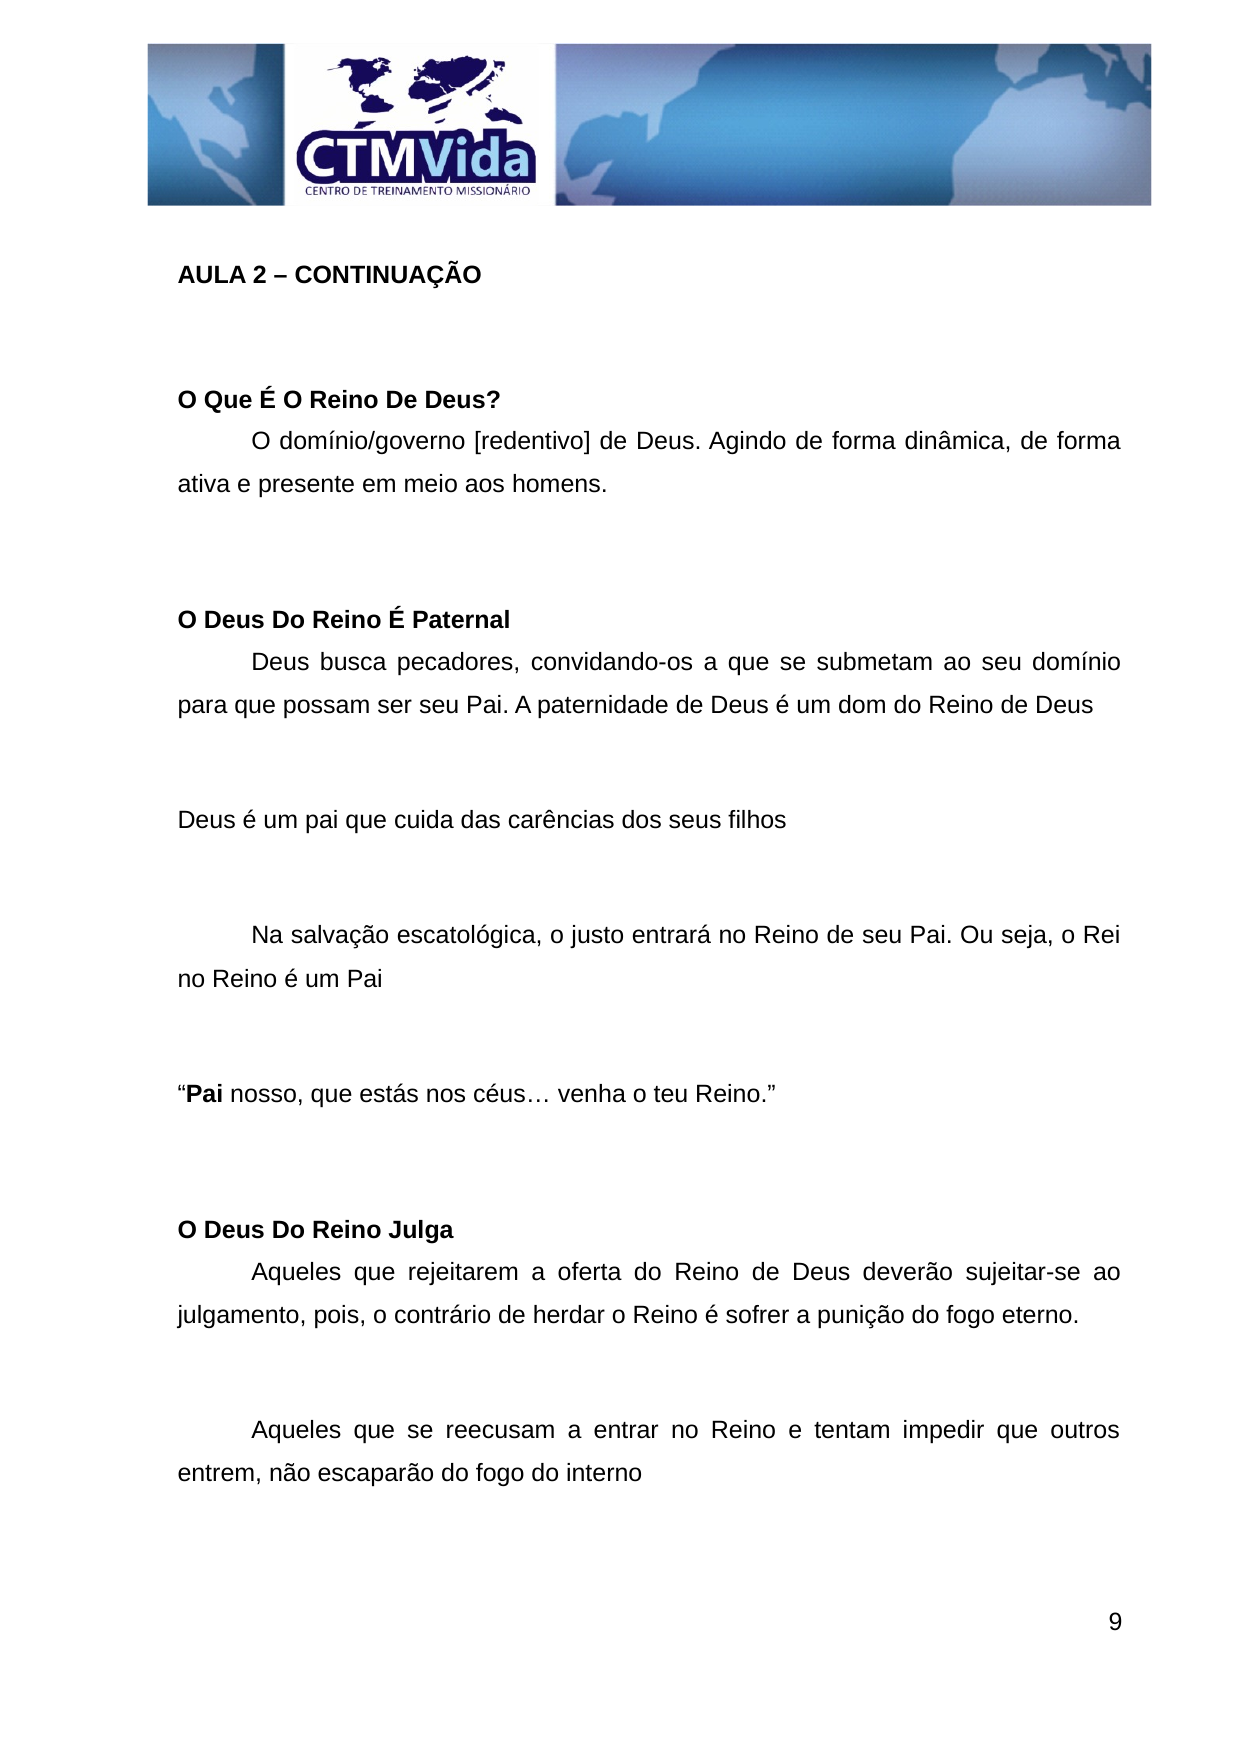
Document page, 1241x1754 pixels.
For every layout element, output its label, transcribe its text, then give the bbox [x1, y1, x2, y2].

subtitle O Deus do Reino é Paternal [177, 605, 1122, 634]
text Aqueles que rejeitarem a oferta do Reino de Deus deverão sujeitar-se ao julgamento, pois, o contrário de herdar o Reino é sofrer a punição do fogo eterno. [177, 1256, 1122, 1328]
text Deus busca pecadores, convidando-os a que se submetam ao seu domínio para que possam ser seu Pai. A paternidade de Deus é um dom do Reino de Deus [177, 646, 1122, 718]
subtitle O que é o Reino de Deus? [177, 384, 1122, 413]
text O domínio/governo [redentivo] de Deus. Agindo de forma dinâmica, de forma ativa e presente em meio aos homens. [177, 426, 1122, 498]
subtitle Aula 2 – Continuação [177, 260, 1122, 289]
text Aqueles que se reecusam a entrar no Reino e tentam impedir que outros entrem, não escaparão do fogo do interno [177, 1415, 1122, 1487]
text “Pai nosso, que estás nos céus… venha o teu Reino.” [177, 1079, 1122, 1108]
text Na salvação escatológica, o justo entrará no Reino de seu Pai. Ou seja, o Rei no Reino é um Pai [177, 920, 1122, 992]
subtitle O Deus do reino julga [177, 1215, 1122, 1244]
text Deus é um pai que cuida das carências dos seus filhos [177, 805, 1122, 834]
picture [147, 43, 1152, 206]
